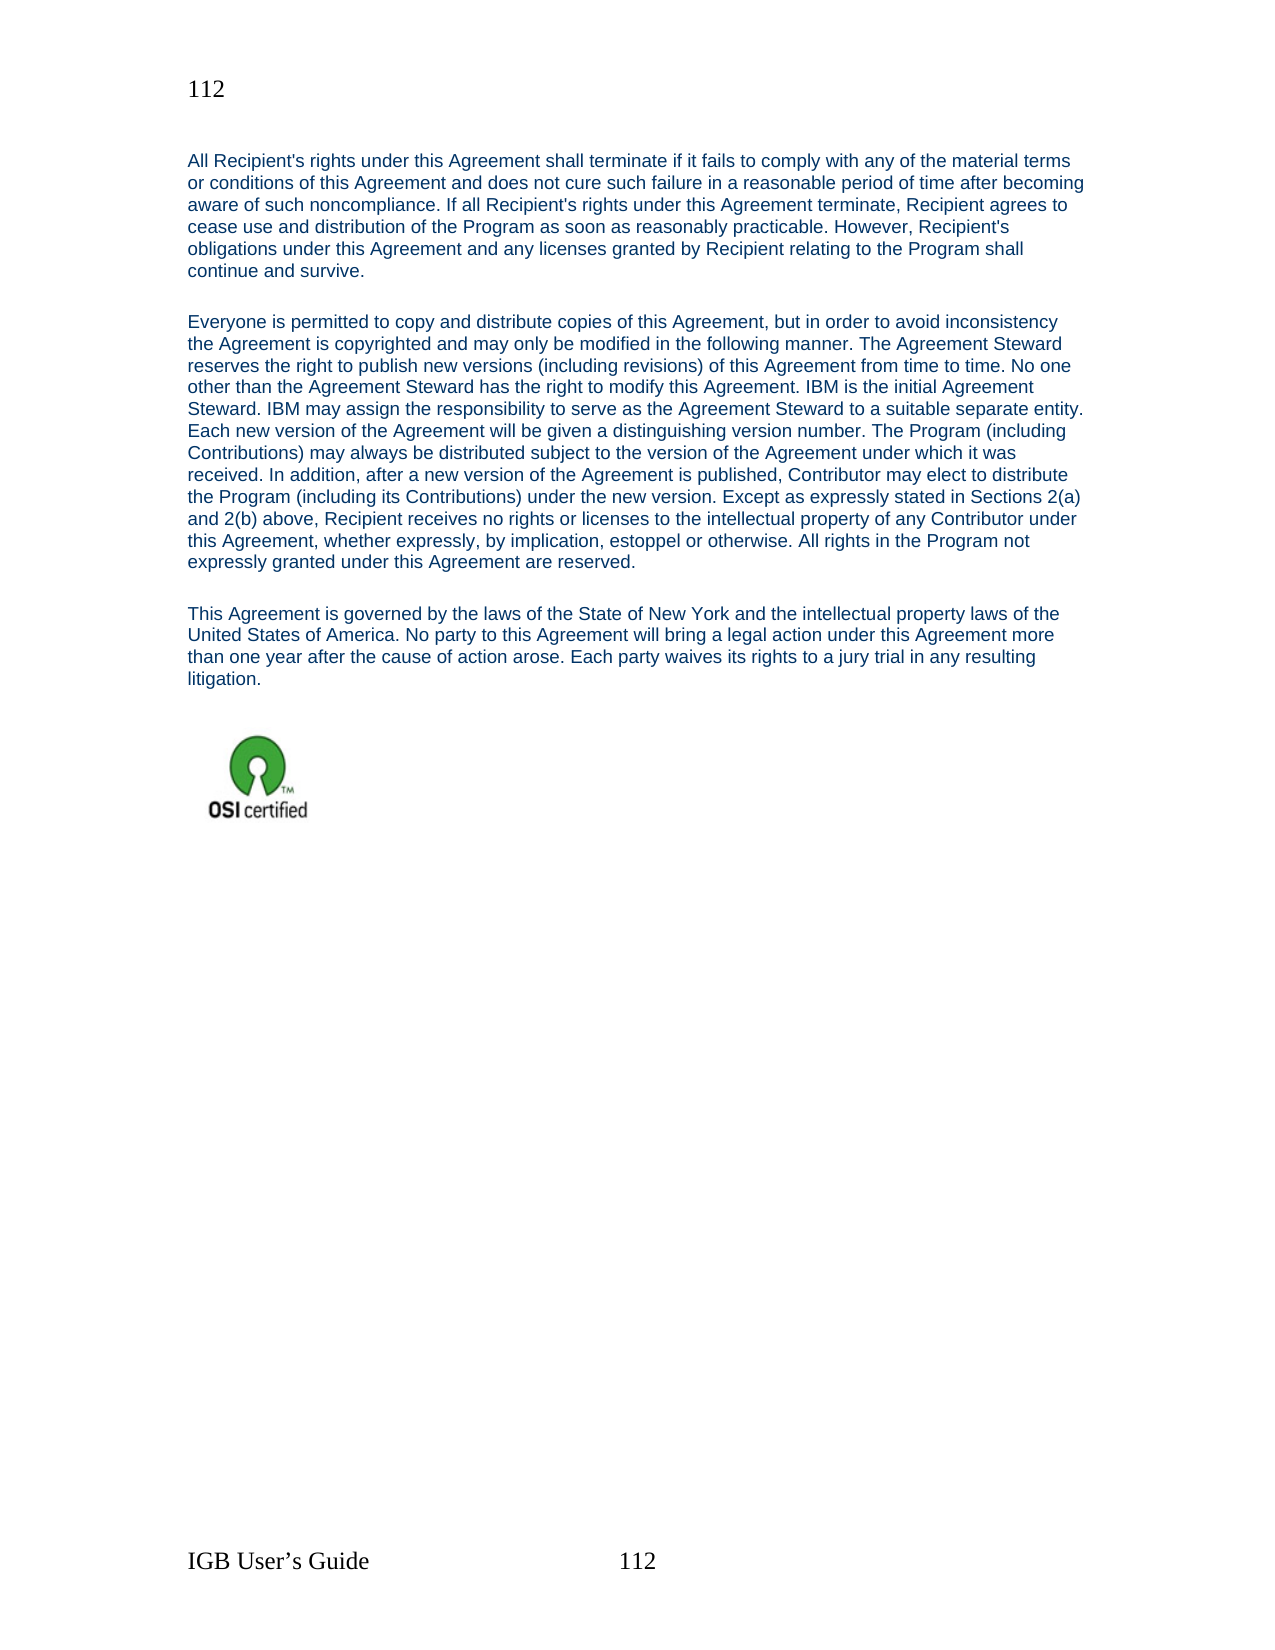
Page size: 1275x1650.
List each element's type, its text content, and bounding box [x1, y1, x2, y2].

text All Recipient's rights under this Agreement shall terminate if it fails to comply with any of the material terms or conditions of this Agreement and does not cure such failure in a reasonable period of time after becoming aware of such noncompliance. If all Recipient's rights under this Agreement terminate, Recipient agrees to cease use and distribution of the Program as soon as reasonably practicable. However, Recipient's obligations under this Agreement and any licenses granted by Recipient relating to the Program shall continue and survive. [187, 150, 1087, 281]
text This Agreement is governed by the laws of the State of New York and the intellectual property laws of the United States of America. No party to this Agreement will bring a legal action under this Agreement more than one year after the cause of action arose. Each party waives its rights to a jury trial in any resulting litigation. [187, 602, 1087, 689]
text Everyone is permitted to copy and distribute copies of this Agreement, but in order to avoid inconsistency the Agreement is copyrighted and may only be modified in the following manner. The Agreement Steward reserves the right to publish new versions (including revisions) of this Agreement from time to time. No one other than the Agreement Steward has the right to modify this Agreement. IBM is the initial Agreement Steward. IBM may assign the responsibility to serve as the Agreement Steward to a suitable separate entity. Each new version of the Agreement will be given a distinguishing version number. The Program (including Contributions) may always be distributed subject to the version of the Agreement under which it was received. In addition, after a new version of the Agreement is published, Contributor may elect to distribute the Program (including its Contributions) under the new version. Except as expressly stated in Sections 2(a) and 2(b) above, Recipient receives no rights or licenses to the intellectual property of any Contributor under this Agreement, whether expressly, by implication, estoppel or otherwise. All rights in the Program not expressly granted under this Agreement are reserved. [187, 310, 1087, 573]
picture [204, 727, 312, 827]
